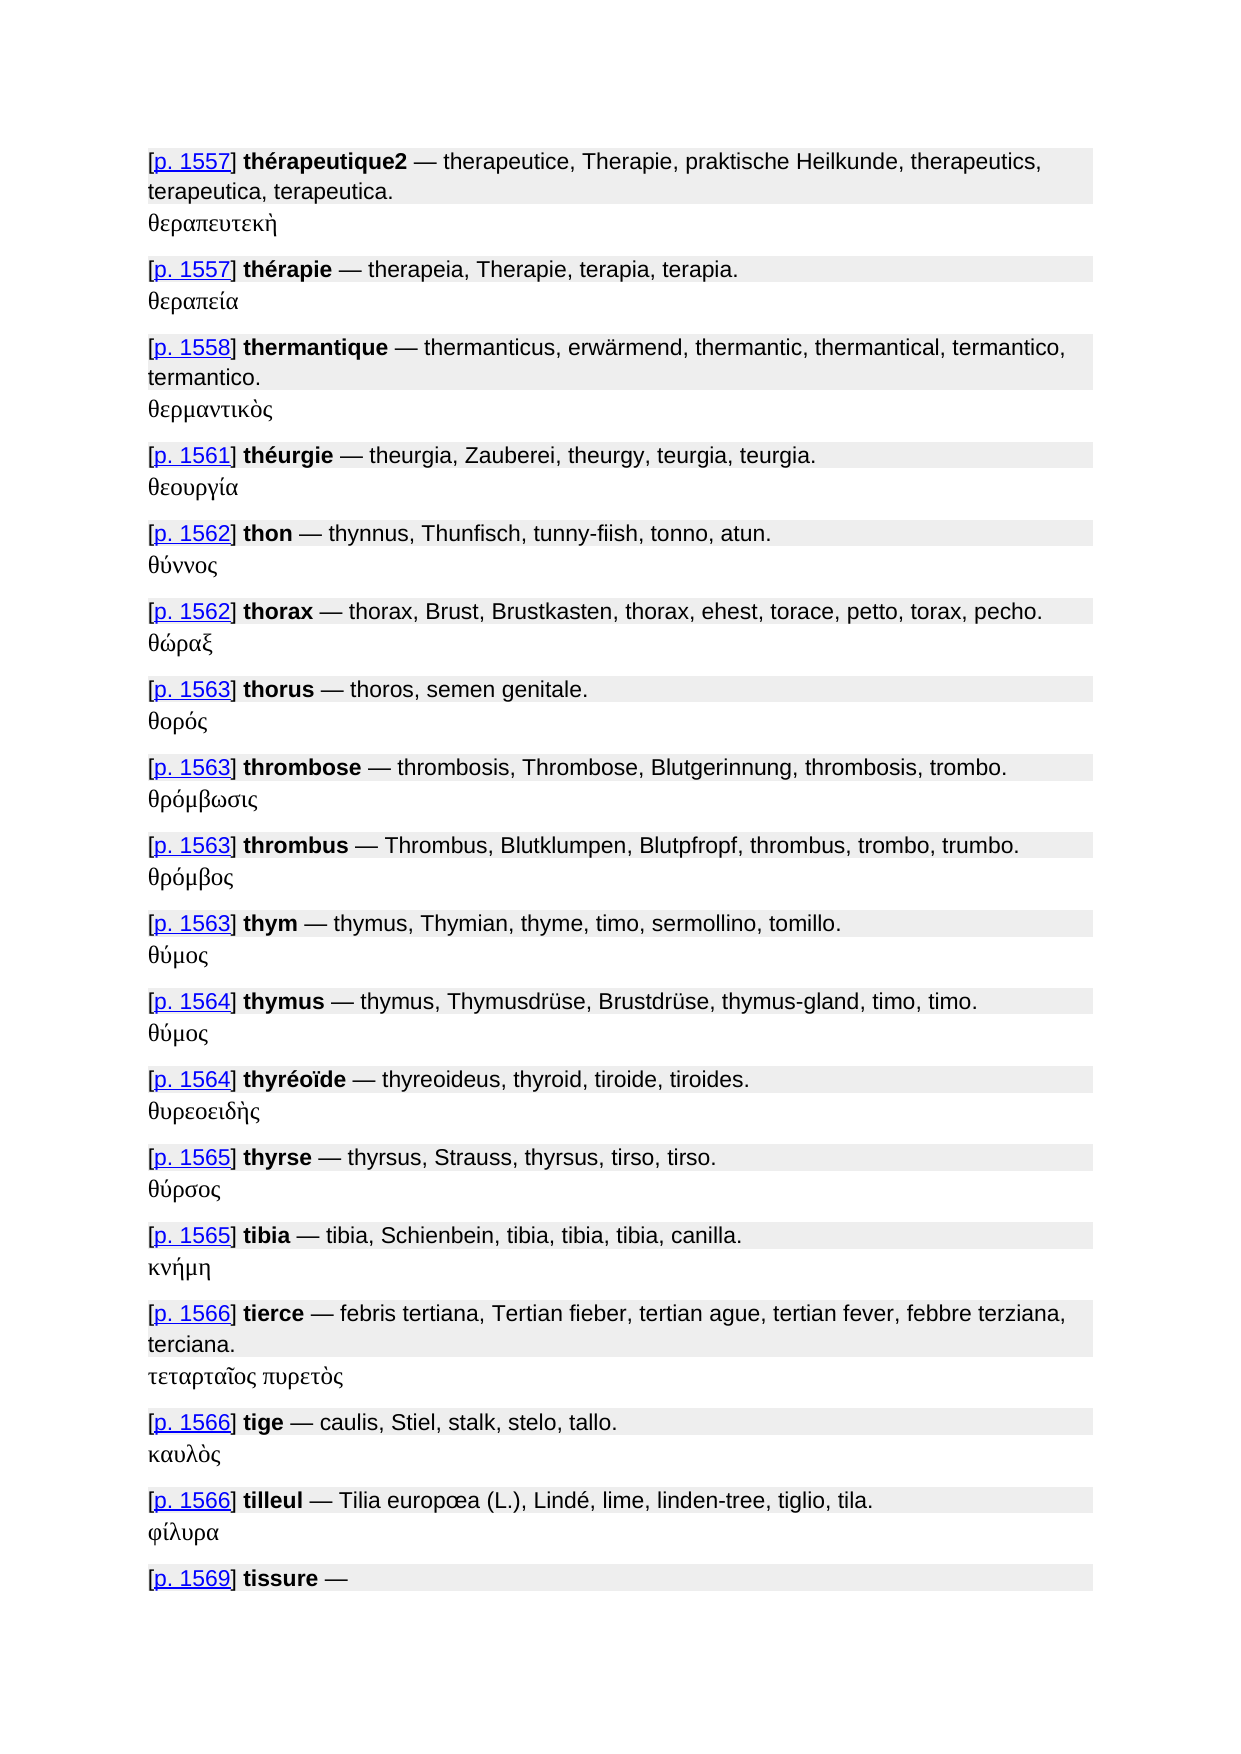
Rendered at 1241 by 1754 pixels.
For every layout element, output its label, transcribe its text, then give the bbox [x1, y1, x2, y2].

text θύννος [148, 550, 1093, 579]
text τεταρταῖος πυρετὸς [148, 1361, 1093, 1389]
text θώραξ [148, 628, 1093, 657]
text [p. 1561] théurgie — theurgia, Zauberei, theurgy, teurgia, teurgia. [148, 442, 1093, 468]
text θρόμβωσις [148, 784, 1093, 813]
text θεραπεία [148, 286, 1093, 315]
text θορός [148, 706, 1093, 735]
text [p. 1566] tierce — febris tertiana, Tertian fieber, tertian ague, tertian fever, febbre terziana, terciana. [148, 1300, 1093, 1357]
text θύμος [148, 940, 1093, 969]
text [p. 1565] thyrse — thyrsus, Strauss, thyrsus, tirso, tirso. [148, 1144, 1093, 1171]
text θρόμβος [148, 862, 1093, 891]
text [p. 1565] tibia — tibia, Schienbein, tibia, tibia, tibia, canilla. [148, 1222, 1093, 1249]
text [p. 1557] thérapeutique2 — therapeutice, Therapie, praktische Heilkunde, therapeutics, terapeutica, terapeutica. [148, 148, 1093, 204]
text θεραπευτεκὴ [148, 208, 1093, 237]
text θύμος [148, 1018, 1093, 1047]
text [p. 1563] thym — thymus, Thymian, thyme, timo, sermollino, tomillo. [148, 910, 1093, 937]
text φίλυρα [148, 1517, 1093, 1546]
text [p. 1564] thymus — thymus, Thymusdrüse, Brustdrüse, thymus-gland, timo, timo. [148, 988, 1093, 1014]
text θυρεοειδὴς [148, 1096, 1093, 1125]
text [p. 1557] thérapie — therapeia, Therapie, terapia, terapia. [148, 256, 1093, 282]
text [p. 1566] tilleul — Tilia europœa (L.), Lindé, lime, linden-tree, tiglio, tila. [148, 1487, 1093, 1513]
text κνήμη [148, 1252, 1093, 1281]
text θεουργία [148, 472, 1093, 501]
text [p. 1558] thermantique — thermanticus, erwärmend, thermantic, thermantical, termantico, termantico. [148, 334, 1093, 390]
text [p. 1564] thyréoïde — thyreoideus, thyroid, tiroide, tiroides. [148, 1066, 1093, 1093]
text [p. 1563] thrombus — Thrombus, Blutklumpen, Blutpfropf, thrombus, trombo, trumbo. [148, 832, 1093, 858]
text θύρσος [148, 1174, 1093, 1203]
text [p. 1562] thon — thynnus, Thunfisch, tunny-fiish, tonno, atun. [148, 520, 1093, 546]
text [p. 1569] tissure — [148, 1564, 1093, 1591]
text [p. 1563] thorus — thoros, semen genitale. [148, 676, 1093, 702]
text θερμαντικὸς [148, 394, 1093, 423]
text [p. 1566] tige — caulis, Stiel, stalk, stelo, tallo. [148, 1408, 1093, 1435]
text [p. 1563] thrombose — thrombosis, Thrombose, Blutgerinnung, thrombosis, trombo. [148, 754, 1093, 781]
text καυλὸς [148, 1439, 1093, 1467]
text [p. 1562] thorax — thorax, Brust, Brustkasten, thorax, ehest, torace, petto, torax, pecho. [148, 598, 1093, 624]
